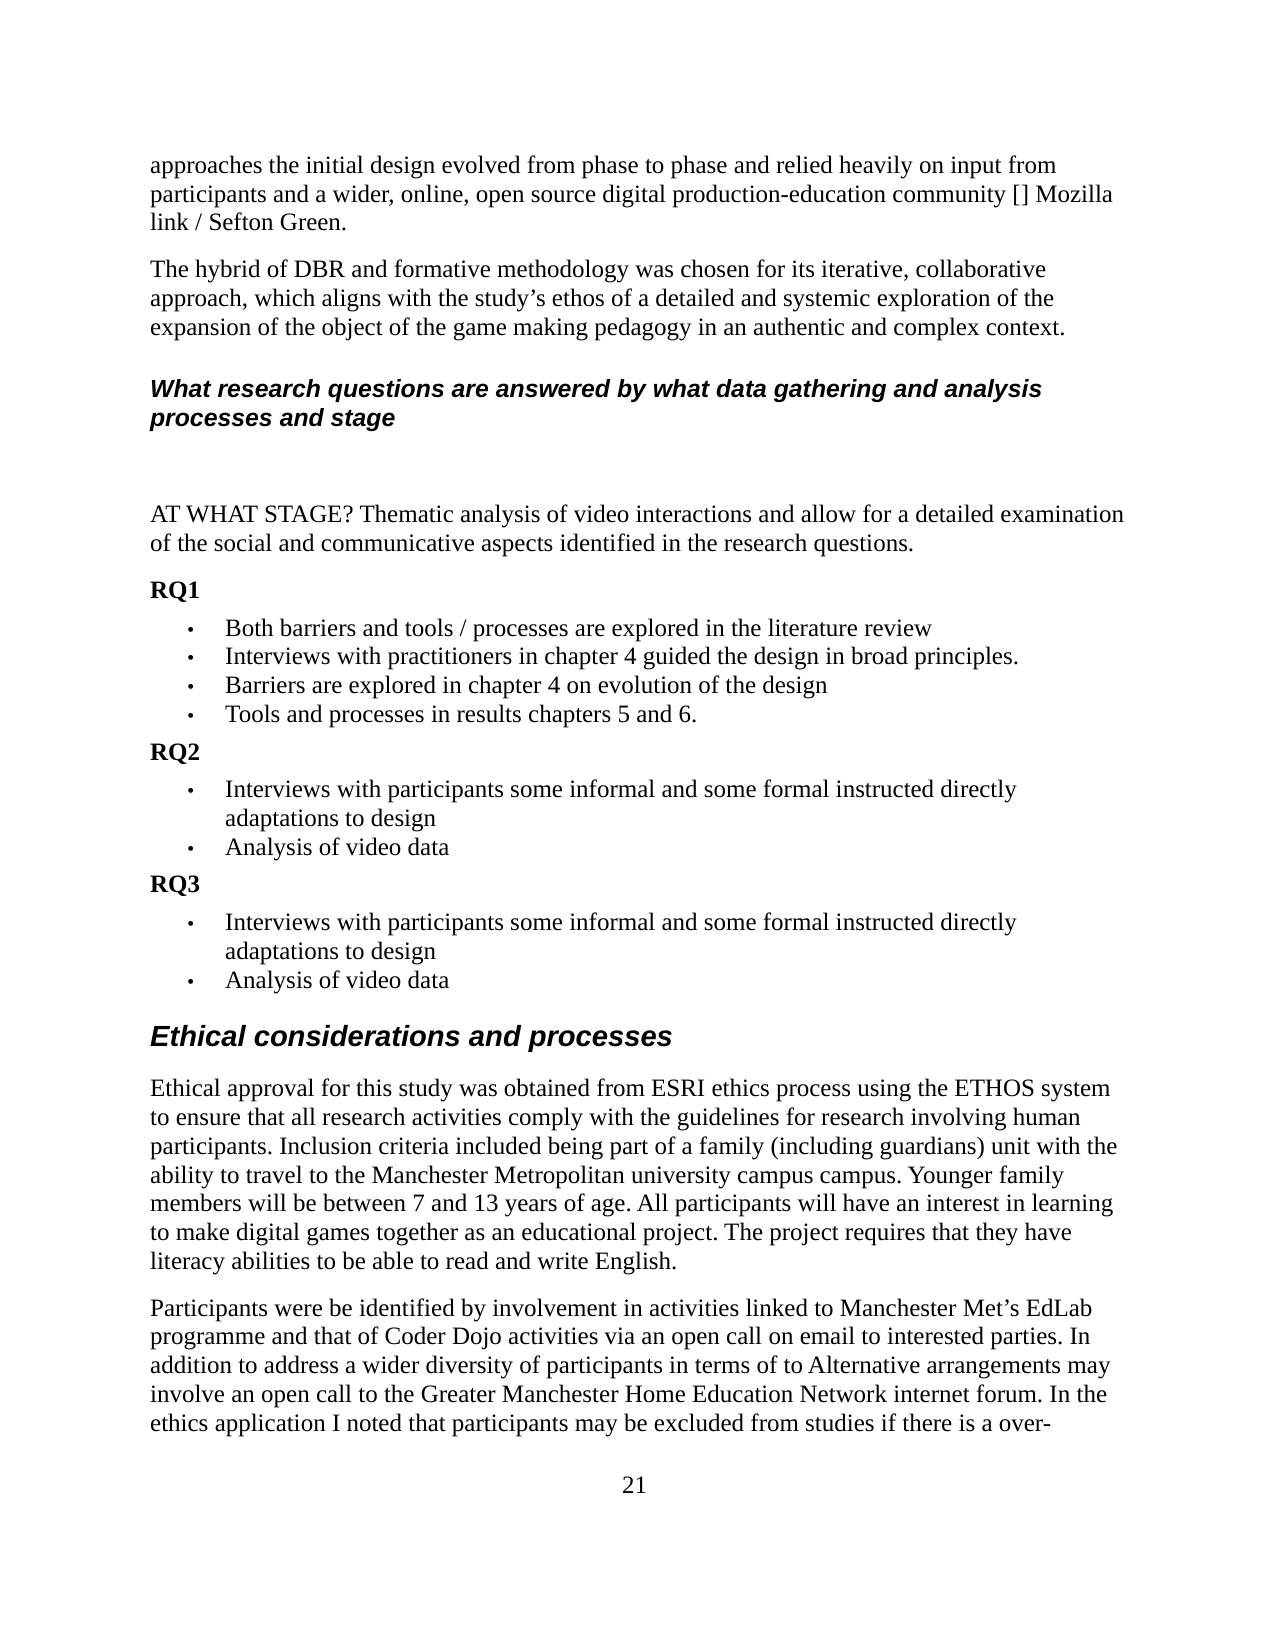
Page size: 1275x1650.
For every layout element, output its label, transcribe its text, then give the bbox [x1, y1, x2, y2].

text RQ1 [150, 575, 1125, 604]
text Ethical approval for this study was obtained from ESRI ethics process using the ETHOS system to ensure that all research activities comply with the guidelines for research involving human participants. Inclusion criteria included being part of a family (including guardians) unit with the ability to travel to the Manchester Metropolitan university campus campus. Younger family members will be between 7 and 13 years of age. All participants will have an interest in learning to make digital games together as an educational project. The project requires that they have literacy abilities to be able to read and write English. [150, 1073, 1125, 1275]
text Participants were be identified by involvement in activities linked to Manchester Met’s EdLab programme and that of Coder Dojo activities via an open call on email to interested parties. In addition to address a wider diversity of participants in terms of to Alternative arrangements may involve an open call to the Greater Manchester Home Education Network internet forum. In the ethics application I noted that participants may be excluded from studies if there is a over- [150, 1293, 1125, 1436]
subtitle What research questions are answered by what data gathering and analysis processes and stage [150, 374, 1125, 431]
list Interviews with participants some informal and some formal instructed directly adaptations to design [187, 907, 1125, 965]
list Interviews with participants some informal and some formal instructed directly adaptations to design [187, 774, 1125, 832]
list Both barriers and tools / processes are explored in the literature review [187, 613, 1125, 641]
list Analysis of video data [187, 965, 1125, 993]
list Tools and processes in results chapters 5 and 6. [187, 699, 1125, 728]
text The hybrid of DBR and formative methodology was chosen for its iterative, collaborative approach, which aligns with the study’s ethos of a detailed and systemic exploration of the expansion of the object of the game making pedagogy in an authentic and complex context. [150, 254, 1125, 340]
text RQ3 [150, 869, 1125, 898]
text RQ2 [150, 737, 1125, 765]
text approaches the initial design evolved from phase to phase and relied heavily on input from participants and a wider, online, open source digital production-education community [] Mozilla link / Sefton Green. [150, 150, 1125, 236]
subtitle Ethical considerations and processes [150, 1018, 1125, 1052]
list Barriers are explored in chapter 4 on evolution of the design [187, 670, 1125, 699]
text AT WHAT STAGE? Thematic analysis of video interactions and allow for a detailed examination of the social and communicative aspects identified in the research questions. [150, 499, 1125, 557]
list Analysis of video data [187, 832, 1125, 861]
list Interviews with practitioners in chapter 4 guided the design in broad principles. [187, 641, 1125, 670]
